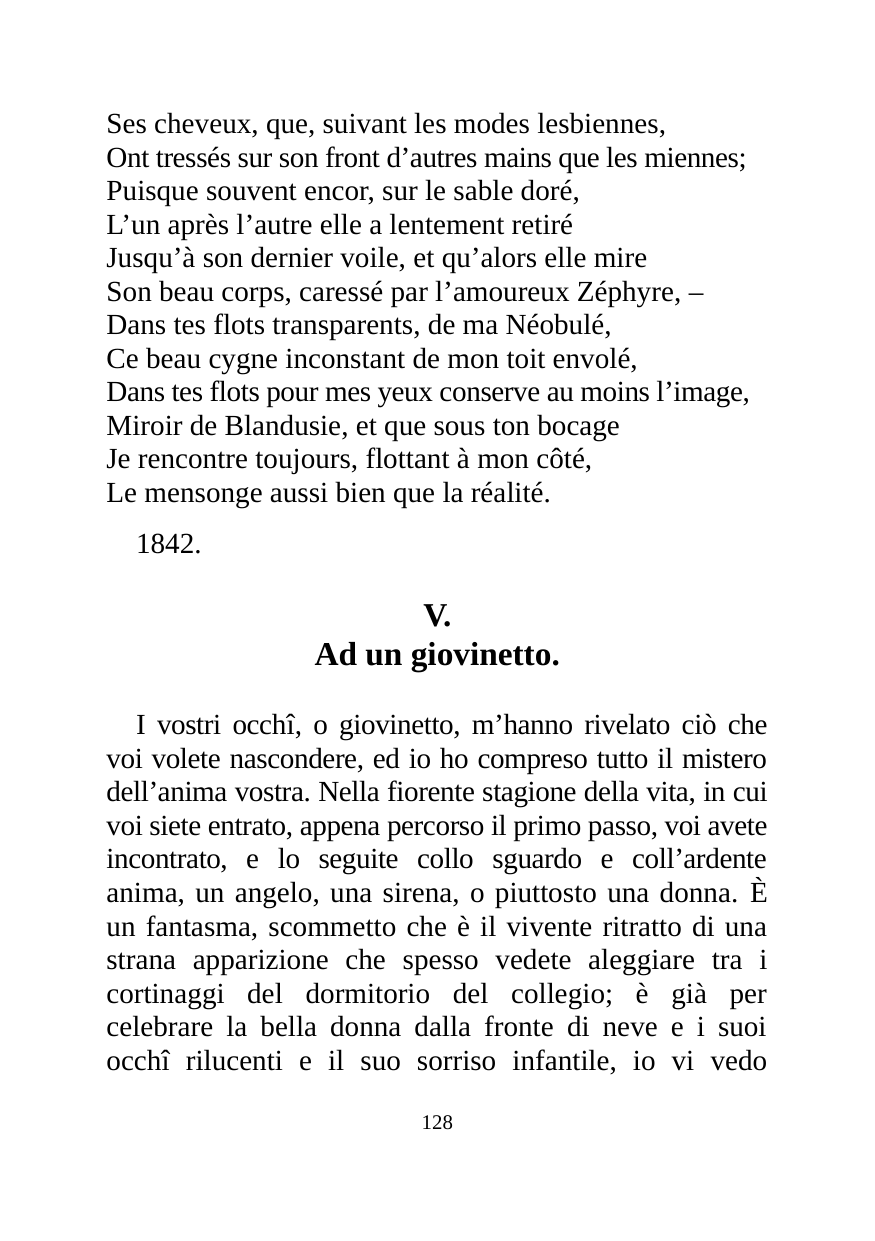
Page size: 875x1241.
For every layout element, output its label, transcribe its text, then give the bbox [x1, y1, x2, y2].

text I vostri occhî, o giovinetto, m’hanno rivelato ciò che voi volete nascondere, ed io ho compreso tutto il mistero dell’anima vostra. Nella fiorente stagione della vita, in cui voi siete entrato, appena percorso il primo passo, voi avete incontrato, e lo seguite collo sguardo e coll’ardente anima, un angelo, una sirena, o piuttosto una donna. È un fantasma, scommetto che è il vivente ritratto di una strana apparizione che spesso vedete aleggiare tra i cortinaggi del dormitorio del collegio; è già per celebrare la bella donna dalla fronte di neve e i suoi occhî rilucenti e il suo sorriso infantile, io vi vedo [106, 707, 768, 1076]
text Ses cheveux, que, suivant les modes lesbiennes, Ont tressés sur son front d’autres mains que les miennes; Puisque souvent encor, sur le sable doré, L’un après l’autre elle a lentement retiré Jusqu’à son dernier voile, et qu’alors elle mire Son beau corps, caressé par l’amoureux Zéphyre, ‒ Dans tes flots transparents, de ma Néobulé, Ce beau cygne inconstant de mon toit envolé, Dans tes flots pour mes yeux conserve au moins l’image, Miroir de Blandusie, et que sous ton bocage Je rencontre toujours, flottant à mon côté, Le mensonge aussi bien que la réalité. [106, 106, 768, 509]
subtitle V. Ad un giovinetto. [106, 595, 768, 672]
text 1842. [106, 526, 768, 560]
